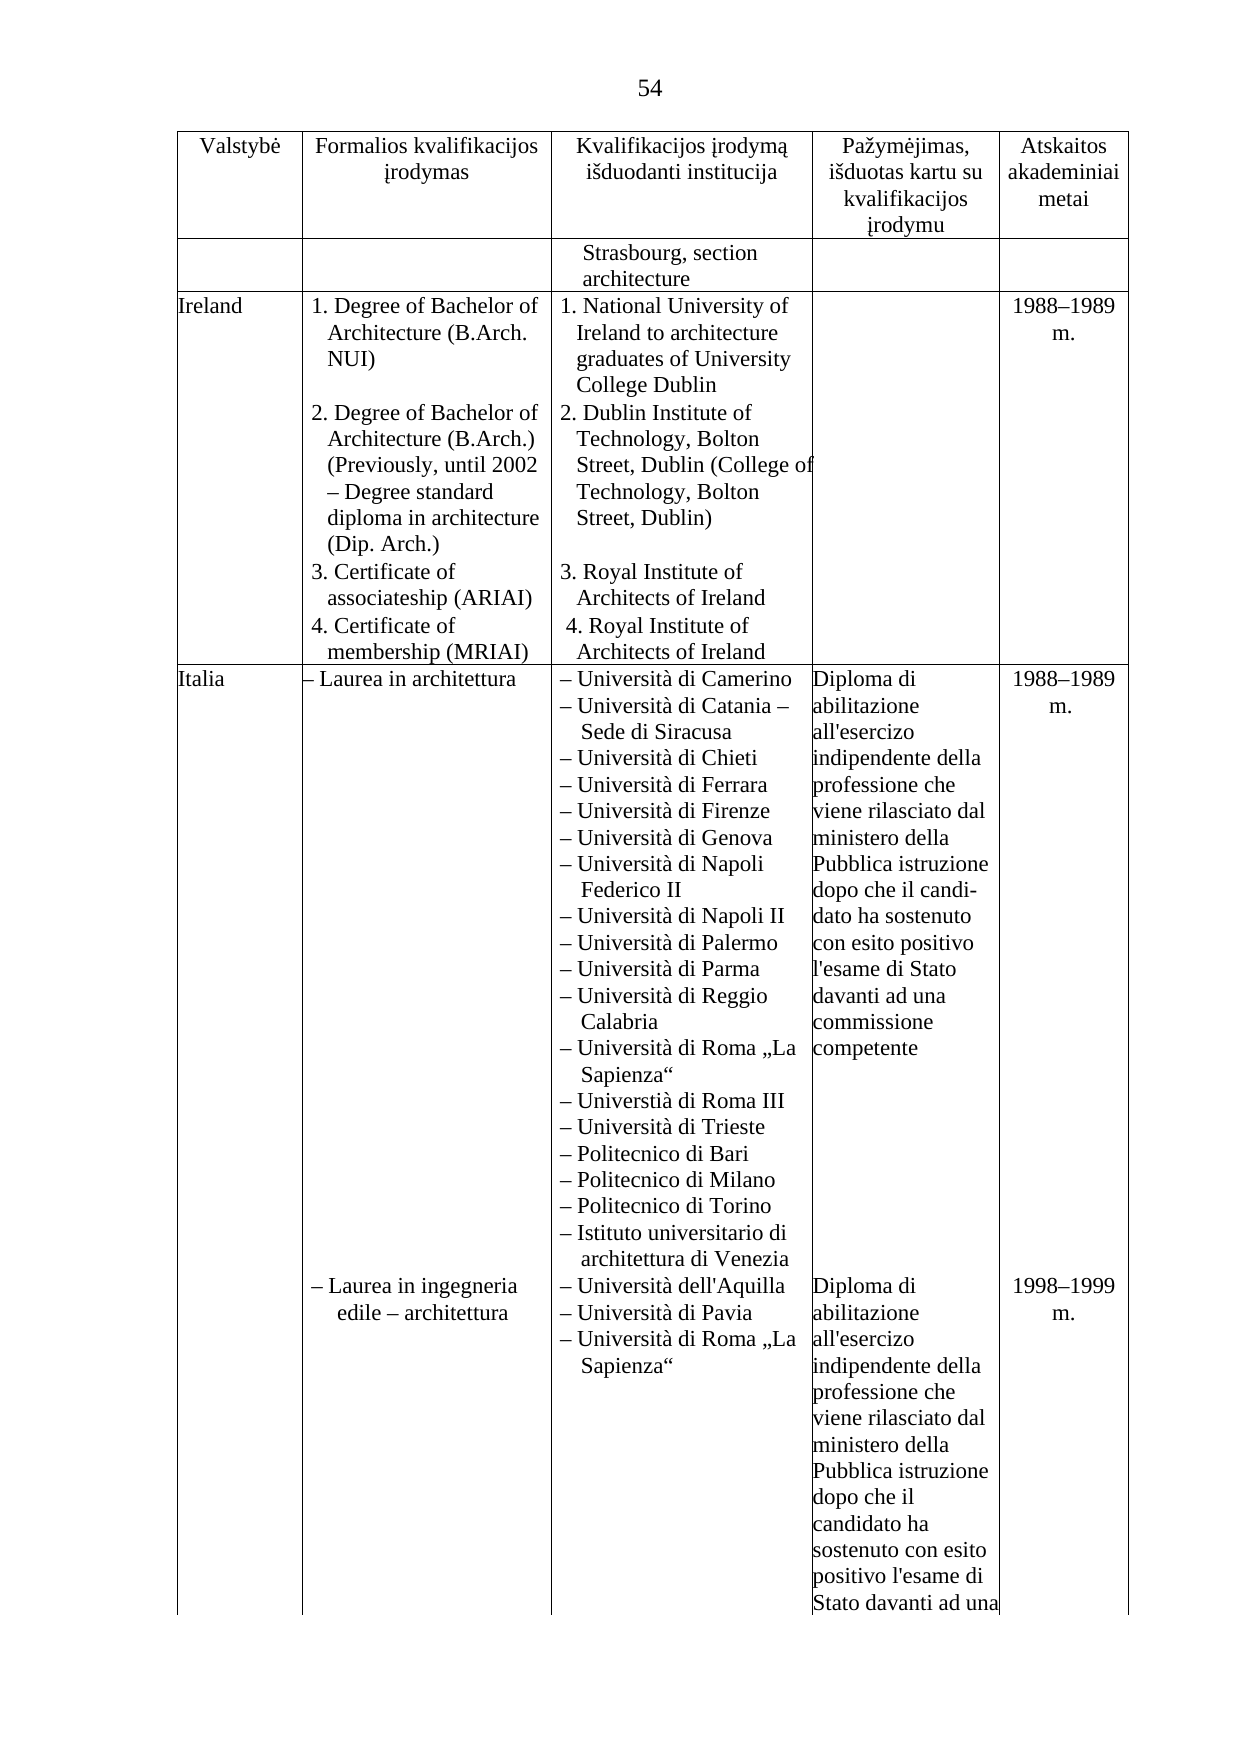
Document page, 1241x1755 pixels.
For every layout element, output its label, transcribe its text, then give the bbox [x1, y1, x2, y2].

table_cell 1988–1989 m. [1000, 665, 1128, 1272]
table_cell 1. Degree of Bachelor of Architecture (B.Arch. NUI) [303, 292, 551, 398]
table_cell 2. Dublin Institute of Technology, Bolton Street, Dublin (College of Technology, Bolton Street, Dublin) [552, 398, 812, 557]
table_header Formalios kvalifikacijos įrodymas [303, 132, 551, 237]
table_cell Strasbourg, section architecture [552, 239, 812, 291]
table_cell [303, 239, 551, 291]
table_header Valstybė [178, 132, 302, 237]
table_cell – Università di Camerino – Università di Catania – Sede di Siracusa – Università di Chieti – Università di Ferrara – Università di Firenze – Università di Genova – Università di Napoli Federico II – Università di Napoli II – Università di Palermo – Università di Parma – Università di Reggio Calabria – Università di Roma „La Sapienza“ – Universtià di Roma III – Università di Trieste – Politecnico di Bari – Politecnico di Milano – Politecnico di Torino – Istituto universitario di architettura di Venezia [552, 665, 812, 1272]
table_cell 3. Certificate of associateship (ARIAI) [303, 557, 551, 611]
table_cell 4. Certificate of membership (MRIAI) [303, 611, 551, 664]
table_cell 1. National University of Ireland to architecture graduates of University College Dublin [552, 292, 812, 398]
table_cell Diploma di abilitazione all'esercizo indipendente della professione che viene rilasciato dal ministero della Pubblica istruzione dopo che il candidato ha sostenuto con esito positivo l'esame di Stato davanti ad una [813, 1272, 999, 1615]
table_cell Ireland [178, 292, 302, 664]
table_cell 1998–1999 m. [1000, 1272, 1128, 1615]
table_cell [813, 239, 999, 291]
table_cell 3. Royal Institute of Architects of Ireland [552, 557, 812, 611]
table_header Atskaitos akademiniai metai [1000, 132, 1128, 237]
table_header Kvalifikacijos įrodymą išduodanti institucija [552, 132, 812, 237]
table_cell Diploma di abilitazione all'esercizo indipendente della professione che viene rilasciato dal ministero della Pubblica istruzione dopo che il candi- dato ha sostenuto con esito positivo l'esame di Stato davanti ad una commissione competente [813, 665, 999, 1272]
table_cell 2. Degree of Bachelor of Architecture (B.Arch.) (Previously, until 2002 – Degree standard diploma in architecture (Dip. Arch.) [303, 398, 551, 557]
table_cell [1000, 239, 1128, 291]
table_cell 1988–1989 m. [1000, 292, 1128, 664]
table_cell [813, 292, 999, 664]
table_cell [178, 239, 302, 291]
table_cell – Università dell'Aquilla – Università di Pavia – Università di Roma „La Sapienza“ [552, 1272, 812, 1615]
table_cell – Laurea in ingegneria edile – architettura [303, 1272, 551, 1615]
table_cell 4. Royal Institute of Architects of Ireland [552, 611, 812, 664]
table_header Pažymėjimas, išduotas kartu su kvalifikacijos įrodymu [813, 132, 999, 237]
table_cell Italia [178, 665, 302, 1615]
table_cell – Laurea in architettura [303, 665, 551, 1272]
